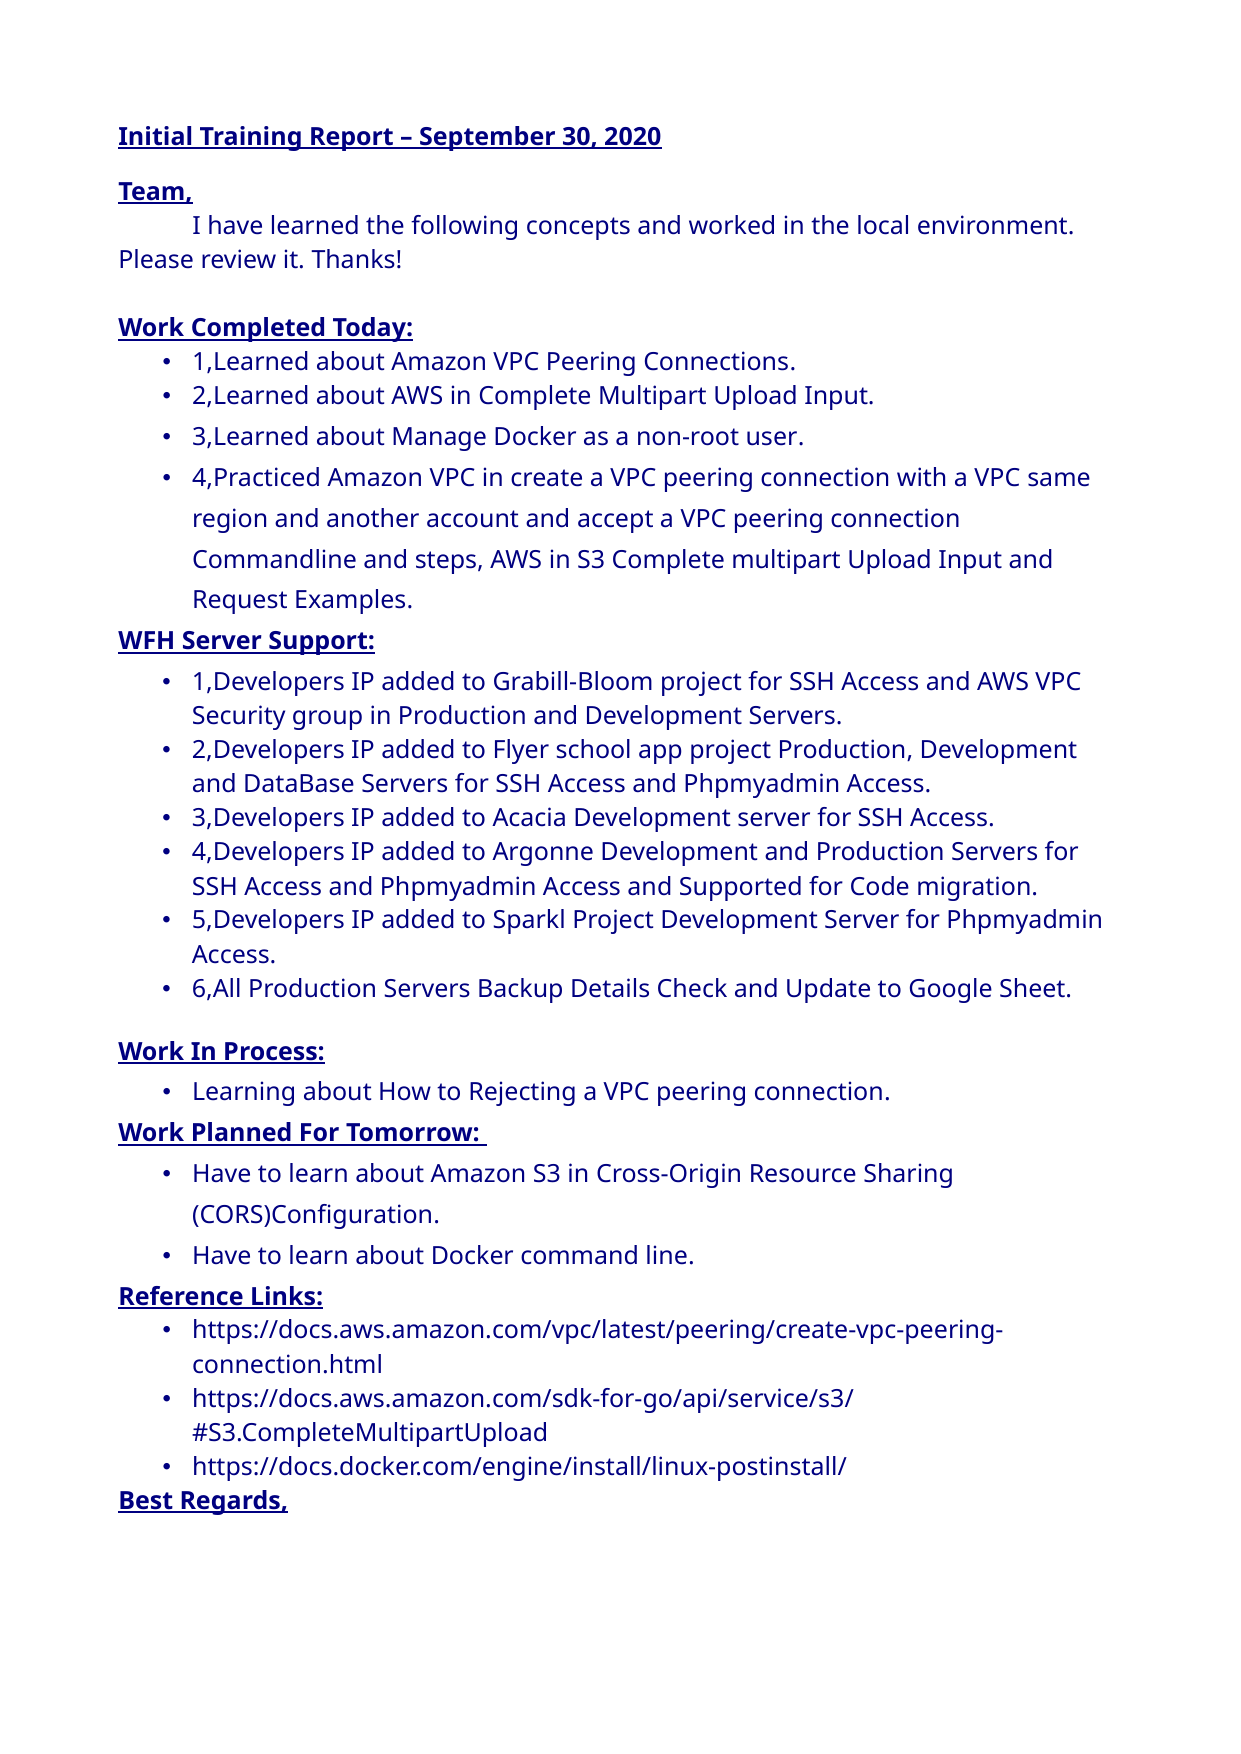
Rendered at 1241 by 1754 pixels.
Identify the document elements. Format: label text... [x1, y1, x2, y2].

subtitle 5,Developers IP added to Sparkl Project Development Server for Phpmyadmin Access. [162, 902, 1122, 970]
subtitle 1,Developers IP added to Grabill-Bloom project for SSH Access and AWS VPC Security group in Production and Development Servers. [162, 664, 1122, 732]
text Work Completed Today: [118, 310, 1122, 344]
subtitle 2,Developers IP added to Flyer school app project Production, Development and DataBase Servers for SSH Access and Phpmyadmin Access. [162, 732, 1122, 800]
text Reference Links: [118, 1278, 1122, 1312]
text Work Planned For Tomorrow: [118, 1115, 1122, 1149]
text Best Regards, [118, 1482, 1122, 1517]
text Work In Process: [118, 1033, 1122, 1067]
text Team, [118, 173, 1122, 208]
list 1,Learned about Amazon VPC Peering Connections. [162, 344, 1122, 378]
list Have to learn about Docker command line. [162, 1237, 1122, 1271]
list https://docs.aws.amazon.com/vpc/latest/peering/create-vpc-peering-connection.html [162, 1312, 1122, 1380]
text WFH Server Support: [118, 623, 1122, 657]
list 2,Learned about AWS in Complete Multipart Upload Input. [162, 378, 1122, 412]
subtitle 4,Developers IP added to Argonne Development and Production Servers for SSH Access and Phpmyadmin Access and Supported for Code migration. [162, 834, 1122, 902]
list 3,Learned about Manage Docker as a non-root user. [162, 419, 1122, 453]
list 4,Practiced Amazon VPC in create a VPC peering connection with a VPC same region and another account and accept a VPC peering connection Commandline and steps, AWS in S3 Complete multipart Upload Input and Request Examples. [162, 459, 1122, 616]
list https://docs.aws.amazon.com/sdk-for-go/api/service/s3/#S3.CompleteMultipartUpload [162, 1380, 1122, 1448]
subtitle 6,All Production Servers Backup Details Check and Update to Google Sheet. [162, 970, 1122, 1004]
list https://docs.docker.com/engine/install/linux-postinstall/ [162, 1448, 1122, 1482]
text I have learned the following concepts and worked in the local environment. Please review it. Thanks! [118, 208, 1122, 276]
list Have to learn about Amazon S3 in Cross-Origin Resource Sharing (CORS)Configuration. [162, 1156, 1122, 1231]
text Initial Training Report – September 30, 2020 [118, 118, 1122, 152]
subtitle 3,Developers IP added to Acacia Development server for SSH Access. [162, 800, 1122, 834]
list Learning about How to Rejecting a VPC peering connection. [162, 1074, 1122, 1108]
